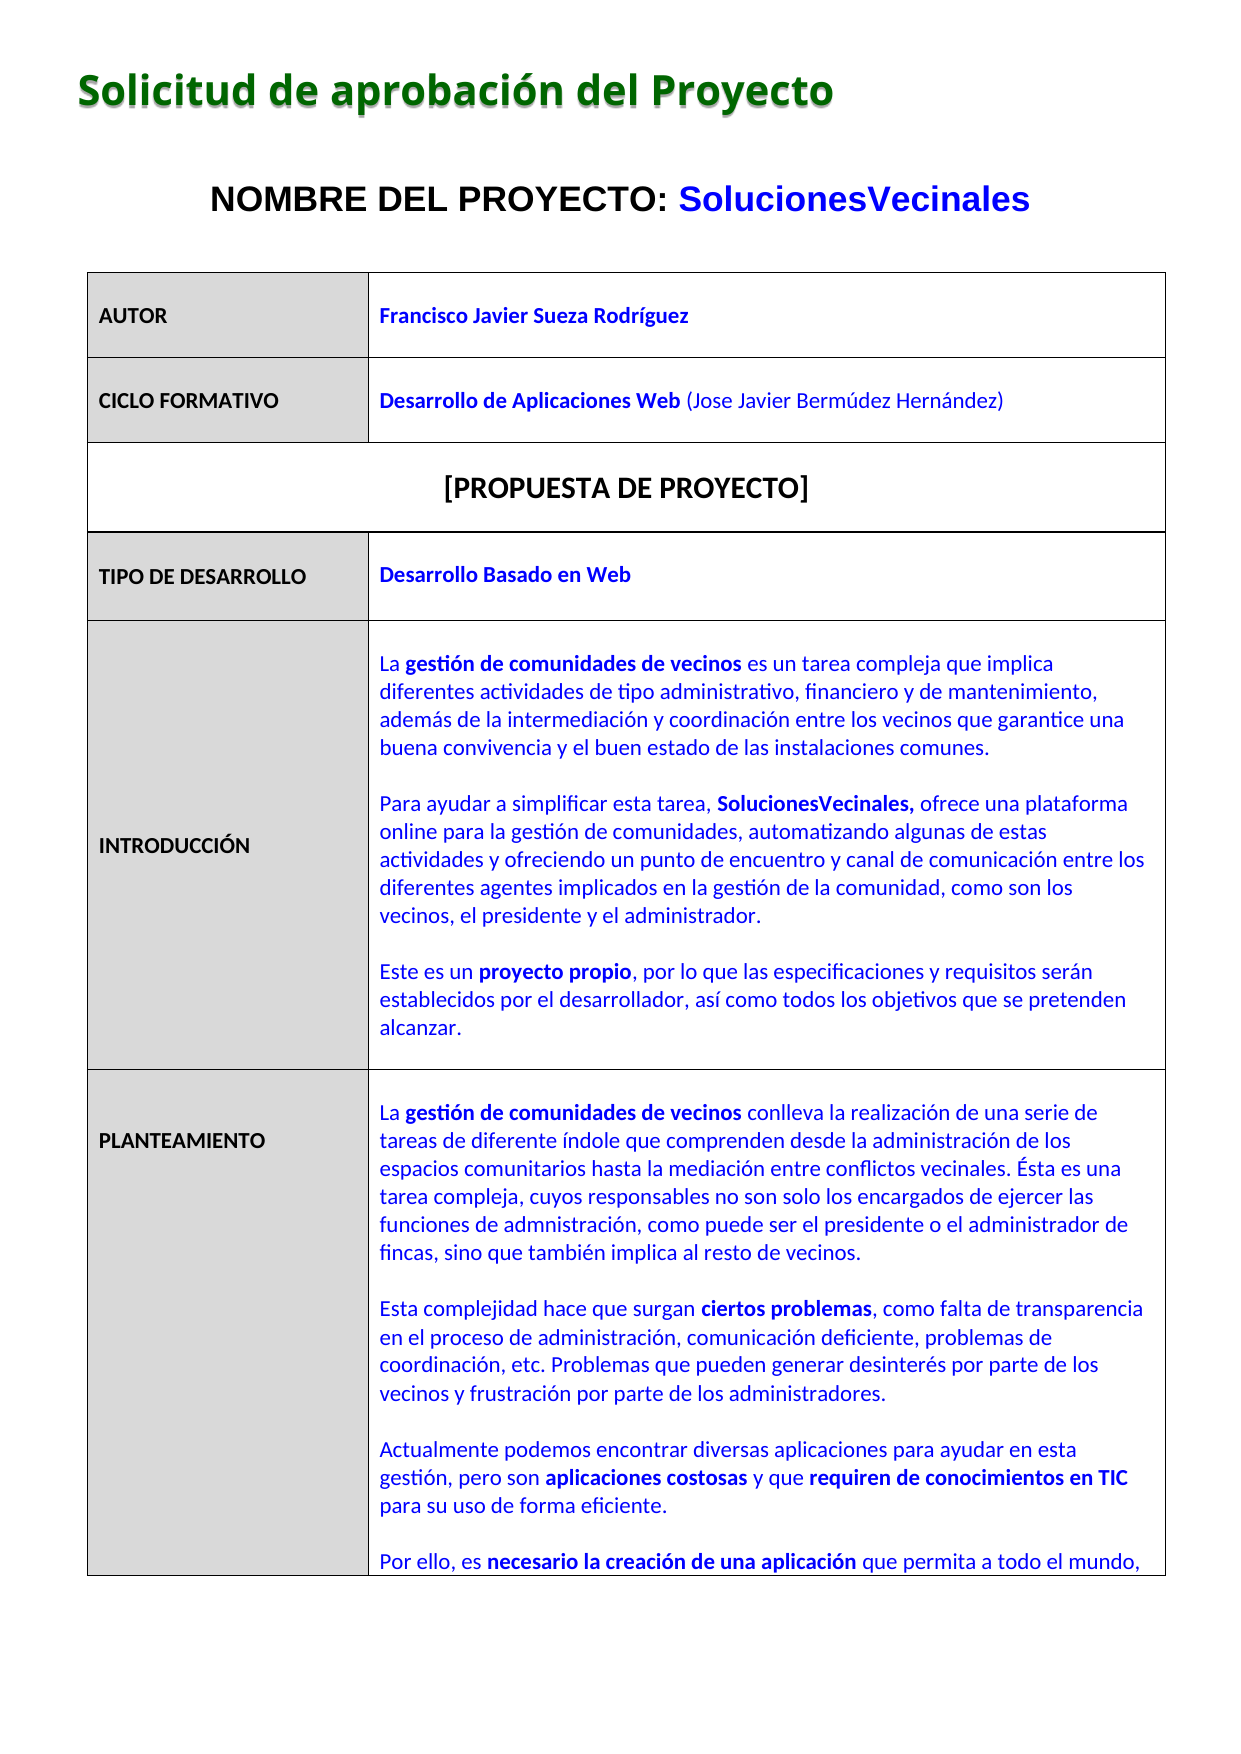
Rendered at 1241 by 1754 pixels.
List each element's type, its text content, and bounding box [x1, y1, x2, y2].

table_cell CICLO FORMATIVO [88, 358, 368, 442]
table_header Francisco Javier Sueza Rodríguez [369, 273, 1165, 357]
table_cell La gestión de comunidades de vecinos conlleva la realización de una serie de tareas de diferente índole que comprenden desde la administración de los espacios comunitarios hasta la mediación entre conflictos vecinales. Ésta es una tarea compleja, cuyos responsables no son solo los encargados de ejercer las funciones de admnistración, como puede ser el presidente o el administrador de fincas, sino que también implica al resto de vecinos. Esta complejidad hace que surgan ciertos problemas, como falta de transparencia en el proceso de administración, comunicación deficiente, problemas de coordinación, etc. Problemas que pueden generar desinterés por parte de los vecinos y frustración por parte de los administradores. Actualmente podemos encontrar diversas aplicaciones para ayudar en esta gestión, pero son aplicaciones costosas y que requiren de conocimientos en TIC para su uso de forma eficiente. Por ello, es necesario la creación de una aplicación que permita a todo el mundo, [369, 1070, 1165, 1575]
table_cell [PROPUESTA DE PROYECTO] [88, 443, 1165, 531]
table_cell TIPO DE DESARROLLO [88, 533, 368, 620]
text NOMBRE DEL PROYECTO: SolucionesVecinales [150, 178, 1091, 219]
table_cell Desarrollo Basado en Web [369, 533, 1165, 620]
table_cell La gestión de comunidades de vecinos es un tarea compleja que implica diferentes actividades de tipo administrativo, financiero y de mantenimiento, además de la intermediación y coordinación entre los vecinos que garantice una buena convivencia y el buen estado de las instalaciones comunes. Para ayudar a simplificar esta tarea, SolucionesVecinales, ofrece una plataforma online para la gestión de comunidades, automatizando algunas de estas actividades y ofreciendo un punto de encuentro y canal de comunicación entre los diferentes agentes implicados en la gestión de la comunidad, como son los vecinos, el presidente y el administrador. Este es un proyecto propio, por lo que las especificaciones y requisitos serán establecidos por el desarrollador, así como todos los objetivos que se pretenden alcanzar. [369, 621, 1165, 1069]
table_cell INTRODUCCIÓN [88, 621, 368, 1069]
table_header AUTOR [88, 273, 368, 357]
table_cell Desarrollo de Aplicaciones Web (Jose Javier Bermúdez Hernández) [369, 358, 1165, 442]
table_cell PLANTEAMIENTO [88, 1070, 368, 1575]
